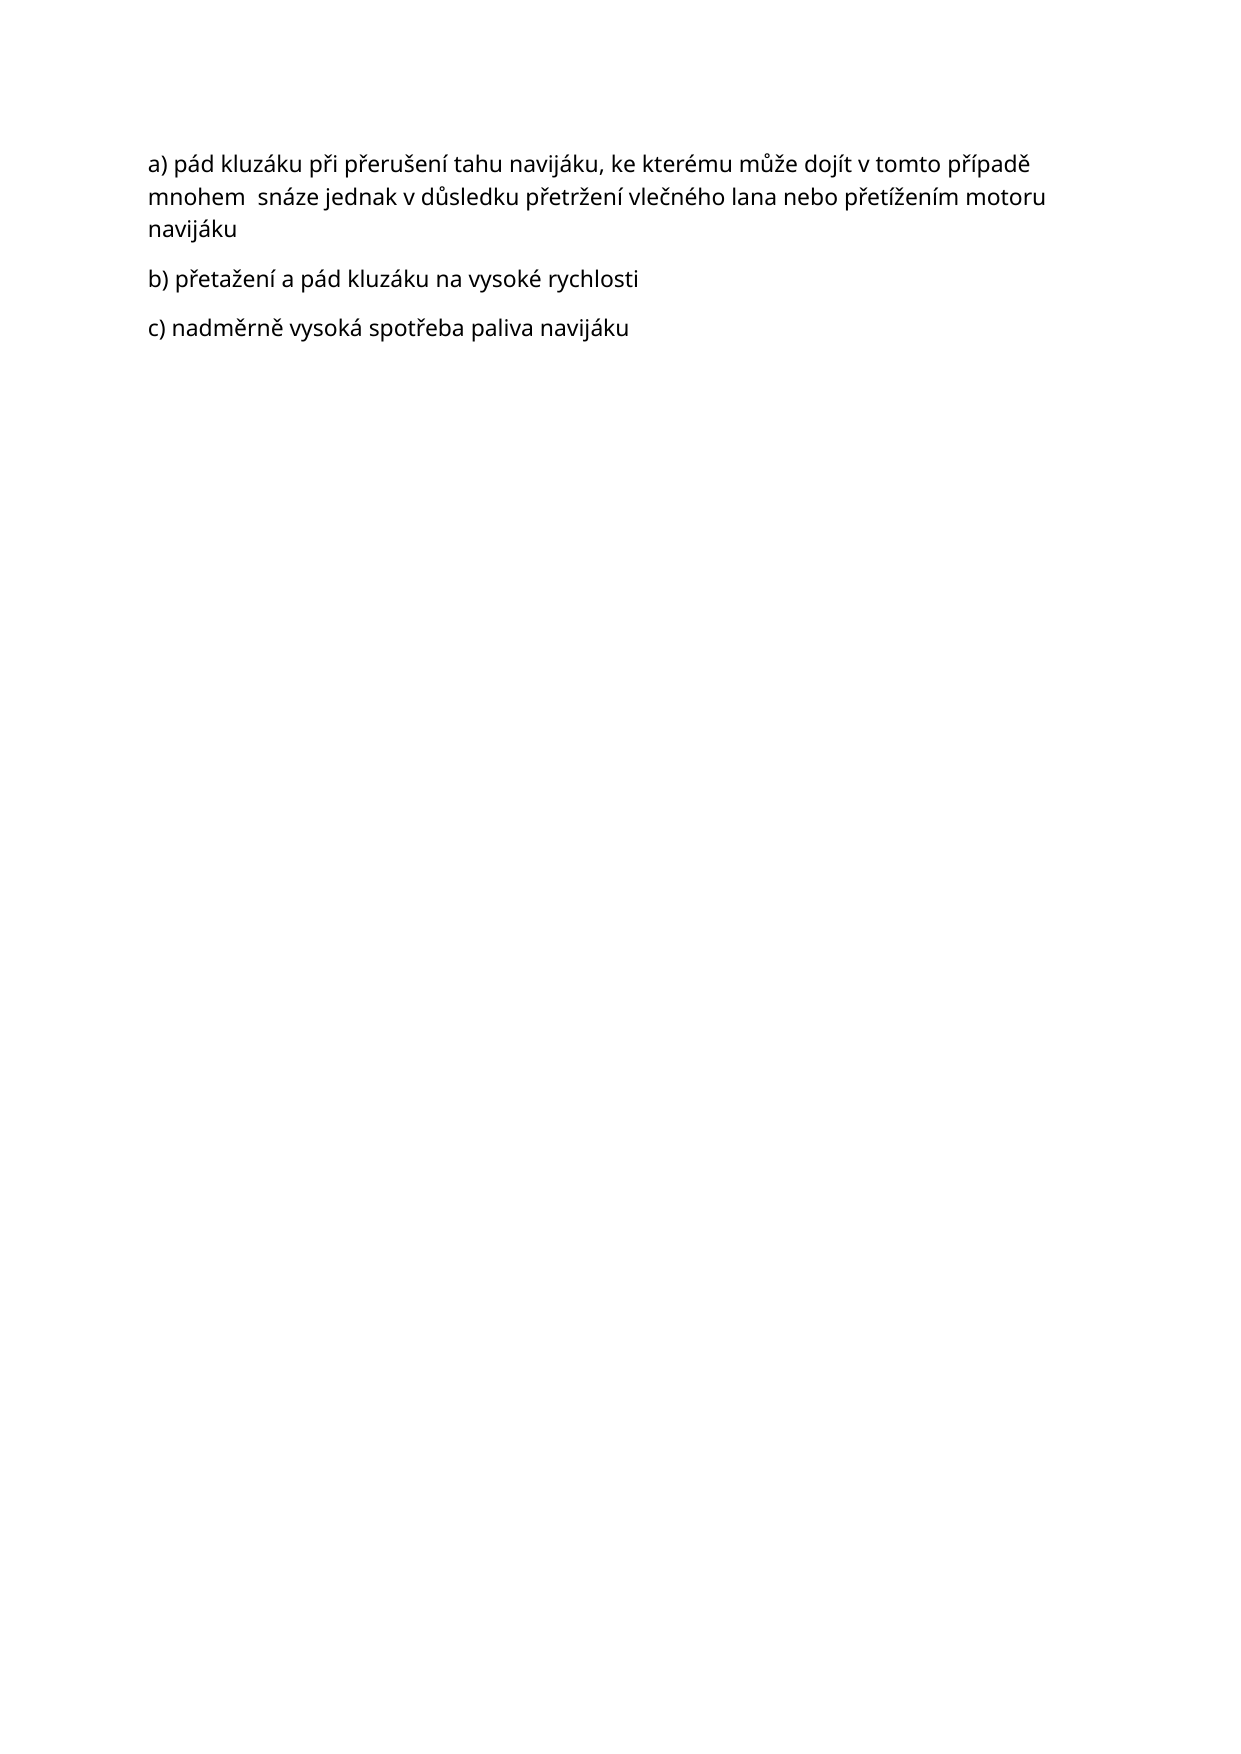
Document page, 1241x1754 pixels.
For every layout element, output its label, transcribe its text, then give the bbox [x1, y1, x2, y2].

text b) přetažení a pád kluzáku na vysoké rychlosti [148, 263, 1093, 294]
text c) nadměrně vysoká spotřeba paliva navijáku [148, 312, 1093, 343]
text a) pád kluzáku při přerušení tahu navijáku, ke kterému může dojít v tomto případě mnohem snáze jednak v důsledku přetržení vlečného lana nebo přetížením motoru navijáku [148, 148, 1093, 244]
